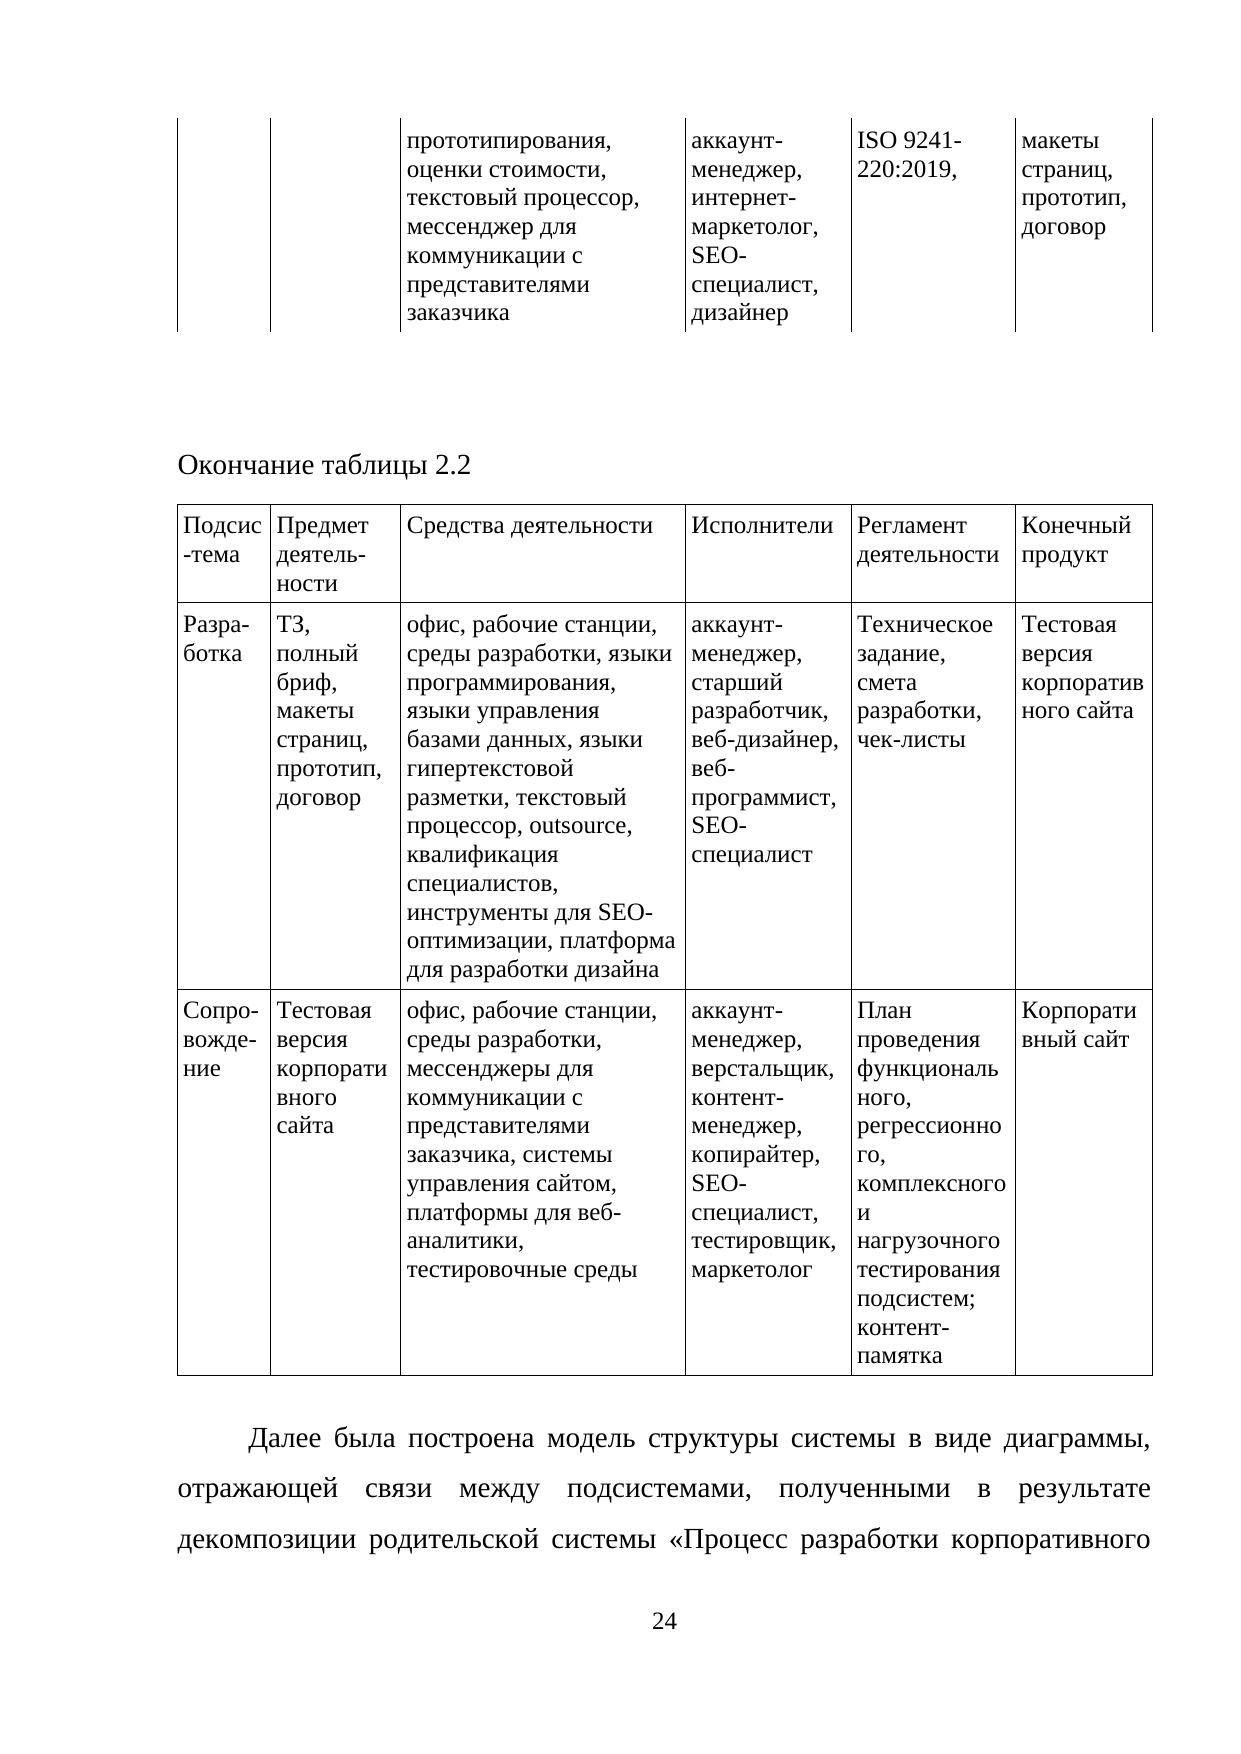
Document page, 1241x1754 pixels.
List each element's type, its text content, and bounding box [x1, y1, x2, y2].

table_cell Сопро-вожде-ние [178, 990, 270, 1375]
table_header Исполнители [686, 505, 851, 602]
table_cell макеты страниц, прототип, договор [1016, 118, 1152, 332]
table_cell ISO 9241-220:2019, [852, 118, 1015, 332]
table_cell Тестовая версия корпоративного сайта [271, 990, 400, 1375]
table_cell аккаунт-менеджер, интернет-маркетолог, SEO-специалист, дизайнер [686, 118, 851, 332]
table_cell [271, 118, 400, 332]
table_cell офис, рабочие станции, среды разработки, мессенджеры для коммуникации с представителями заказчика, системы управления сайтом, платформы для веб-аналитики, тестировочные среды [401, 990, 685, 1375]
table_header Предмет деятель-ноcти [271, 505, 400, 602]
table_cell прототипирования, оценки стоимости, текстовый процессор, мессенджер для коммуникации с представителями заказчика [401, 118, 685, 332]
table_cell ТЗ, полный бриф, макеты страниц, прототип, договор [271, 603, 400, 988]
table_cell Тестовая версия корпоративного сайта [1016, 603, 1152, 988]
table_cell Разра-ботка [178, 603, 270, 988]
table_cell Корпоративный сайт [1016, 990, 1152, 1375]
table_cell аккаунт-менеджер, старший разработчик, веб-дизайнер, веб-программист, SEO-специалист [686, 603, 851, 988]
table_header Подсиc-тема [178, 505, 270, 602]
table_cell Техническое задание, смета разработки, чек-листы [852, 603, 1015, 988]
text Окончание таблицы 2.2 [177, 447, 1152, 481]
table_header Регламент деятельности [852, 505, 1015, 602]
table_cell офис, рабочие станции, среды разработки, языки программирования, языки управления базами данных, языки гипертекстовой разметки, текстовый процессор, outsource, квалификация специалистов, инструменты для SEO-оптимизации, платформа для разработки дизайна [401, 603, 685, 988]
table_header Средства деятельности [401, 505, 685, 602]
table_cell [178, 118, 270, 332]
table_cell аккаунт-менеджер, верстальщик, контент-менеджер, копирайтер, SEO-специалист, тестировщик, маркетолог [686, 990, 851, 1375]
text Далее была построена модель структуры системы в виде диаграммы, отражающей связи между подсистемами, полученными в результате декомпозиции родительской системы «Процесс разработки корпоративного [177, 1420, 1152, 1554]
table_header Конечный продукт [1016, 505, 1152, 602]
table_cell План проведения функционального, регрессионного, комплексного и нагрузочного тестирования подсистем; контент-памятка [852, 990, 1015, 1375]
